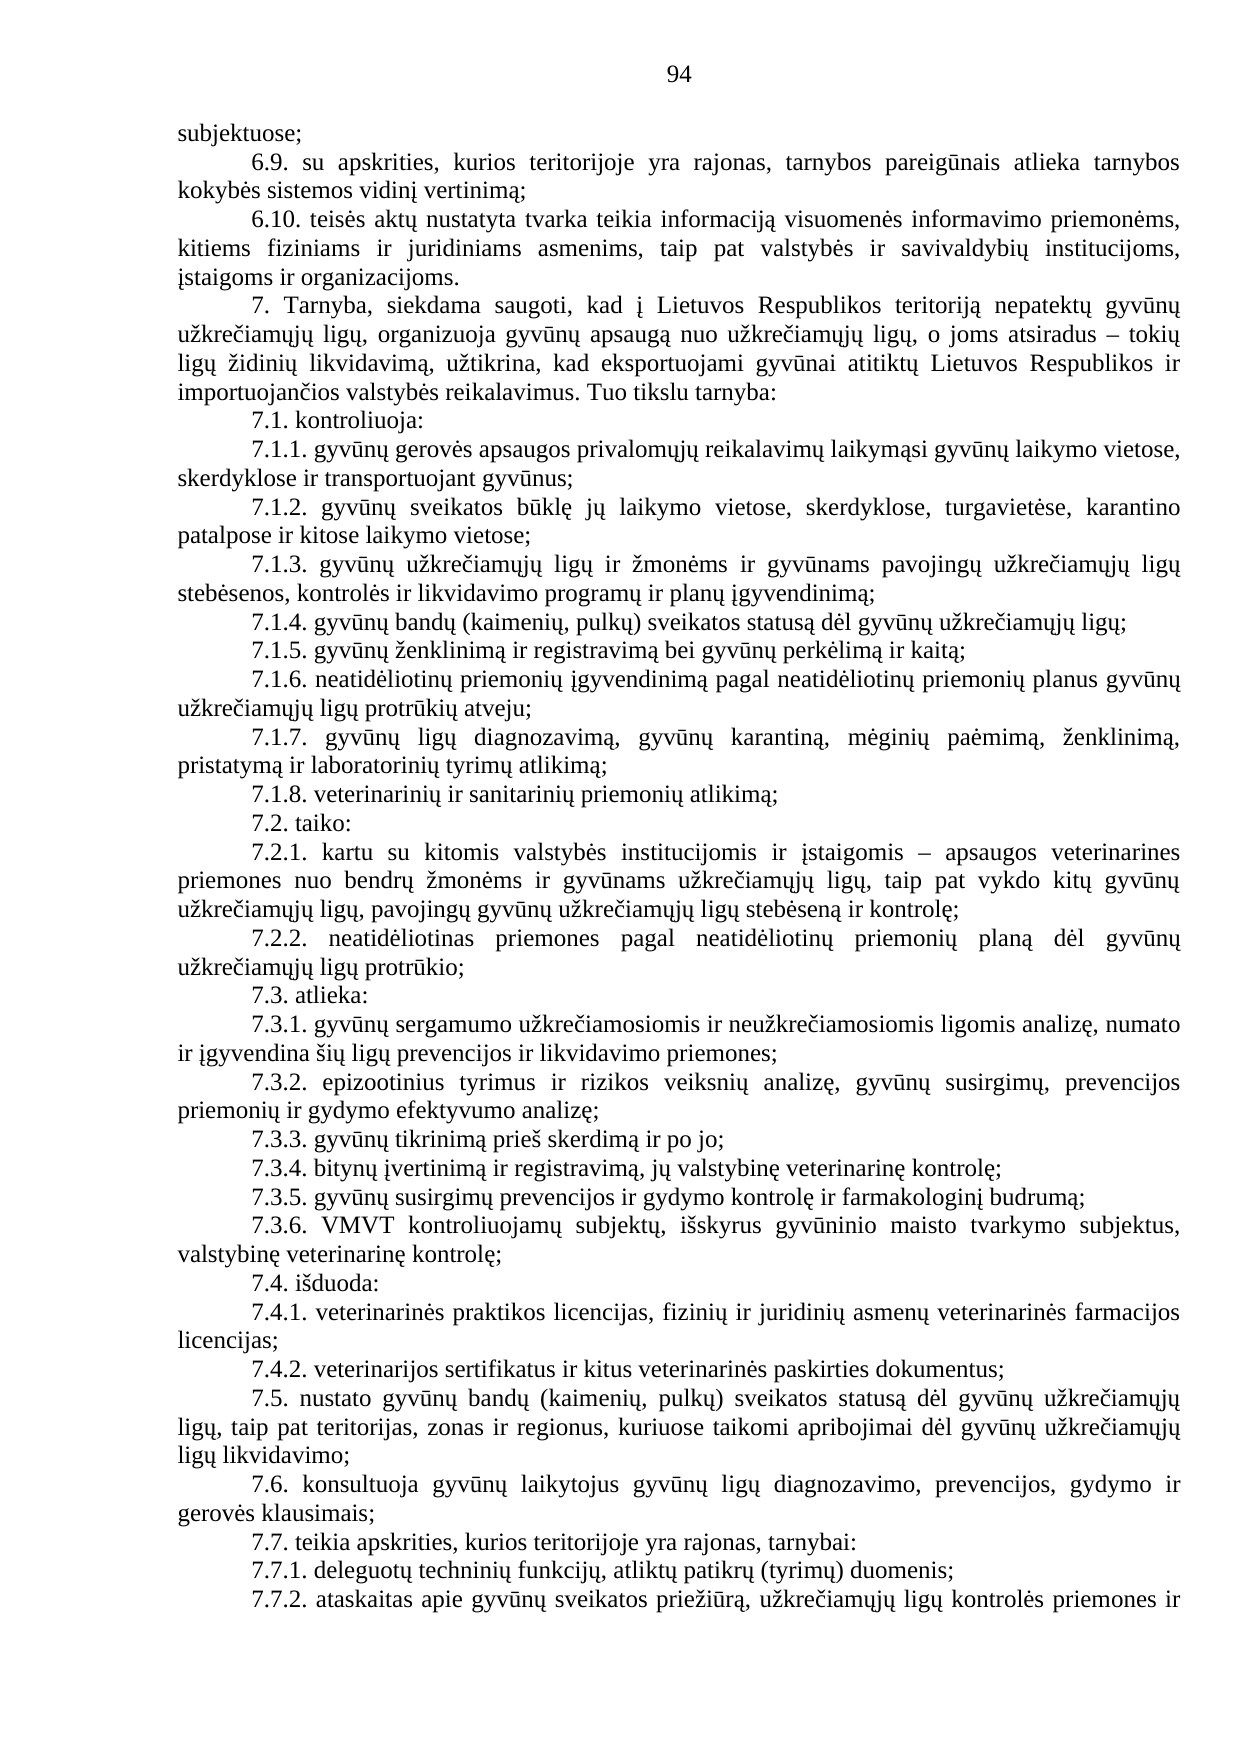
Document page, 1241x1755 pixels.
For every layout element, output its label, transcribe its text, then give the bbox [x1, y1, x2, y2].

text 7.2.2. neatidėliotinas priemones pagal neatidėliotinų priemonių planą dėl gyvūnų užkrečiamųjų ligų protrūkio; [177, 923, 1181, 981]
text 7.4.2. veterinarijos sertifikatus ir kitus veterinarinės paskirties dokumentus; [177, 1354, 1181, 1383]
text 7.4. išduoda: [177, 1268, 1181, 1297]
text 7.2. taiko: [177, 808, 1181, 837]
text 7.5. nustato gyvūnų bandų (kaimenių, pulkų) sveikatos statusą dėl gyvūnų užkrečiamųjų ligų, taip pat teritorijas, zonas ir regionus, kuriuose taikomi apribojimai dėl gyvūnų užkrečiamųjų ligų likvidavimo; [177, 1383, 1181, 1469]
text 7.7. teikia apskrities, kurios teritorijoje yra rajonas, tarnybai: [177, 1527, 1181, 1556]
text 7.3.3. gyvūnų tikrinimą prieš skerdimą ir po jo; [177, 1124, 1181, 1153]
text 7.2.1. kartu su kitomis valstybės institucijomis ir įstaigomis – apsaugos veterinarines priemones nuo bendrų žmonėms ir gyvūnams užkrečiamųjų ligų, taip pat vykdo kitų gyvūnų užkrečiamųjų ligų, pavojingų gyvūnų užkrečiamųjų ligų stebėseną ir kontrolę; [177, 837, 1181, 923]
text 7.7.1. deleguotų techninių funkcijų, atliktų patikrų (tyrimų) duomenis; [177, 1556, 1181, 1584]
text 7.1.1. gyvūnų gerovės apsaugos privalomųjų reikalavimų laikymąsi gyvūnų laikymo vietose, skerdyklose ir transportuojant gyvūnus; [177, 434, 1181, 492]
text 7.3.1. gyvūnų sergamumo užkrečiamosiomis ir neužkrečiamosiomis ligomis analizę, numato ir įgyvendina šių ligų prevencijos ir likvidavimo priemones; [177, 1009, 1181, 1067]
text 7.3.4. bitynų įvertinimą ir registravimą, jų valstybinę veterinarinę kontrolę; [177, 1153, 1181, 1182]
text 7.1.7. gyvūnų ligų diagnozavimą, gyvūnų karantiną, mėginių paėmimą, ženklinimą, pristatymą ir laboratorinių tyrimų atlikimą; [177, 722, 1181, 779]
text 7.1.8. veterinarinių ir sanitarinių priemonių atlikimą; [177, 779, 1181, 808]
text 7.1.3. gyvūnų užkrečiamųjų ligų ir žmonėms ir gyvūnams pavojingų užkrečiamųjų ligų stebėsenos, kontrolės ir likvidavimo programų ir planų įgyvendinimą; [177, 549, 1181, 607]
text 7.6. konsultuoja gyvūnų laikytojus gyvūnų ligų diagnozavimo, prevencijos, gydymo ir gerovės klausimais; [177, 1469, 1181, 1527]
text 7.4.1. veterinarinės praktikos licencijas, fizinių ir juridinių asmenų veterinarinės farmacijos licencijas; [177, 1297, 1181, 1354]
text 7.1.6. neatidėliotinų priemonių įgyvendinimą pagal neatidėliotinų priemonių planus gyvūnų užkrečiamųjų ligų protrūkių atveju; [177, 664, 1181, 722]
text 7. Tarnyba, siekdama saugoti, kad į Lietuvos Respublikos teritoriją nepatektų gyvūnų užkrečiamųjų ligų, organizuoja gyvūnų apsaugą nuo užkrečiamųjų ligų, o joms atsiradus – tokių ligų židinių likvidavimą, užtikrina, kad eksportuojami gyvūnai atitiktų Lietuvos Respublikos ir importuojančios valstybės reikalavimus. Tuo tikslu tarnyba: [177, 291, 1181, 406]
text 7.3.2. epizootinius tyrimus ir rizikos veiksnių analizę, gyvūnų susirgimų, prevencijos priemonių ir gydymo efektyvumo analizę; [177, 1067, 1181, 1124]
text 6.9. su apskrities, kurios teritorijoje yra rajonas, tarnybos pareigūnais atlieka tarnybos kokybės sistemos vidinį vertinimą; [177, 147, 1181, 204]
text 7.1.5. gyvūnų ženklinimą ir registravimą bei gyvūnų perkėlimą ir kaitą; [177, 636, 1181, 664]
text 7.3.6. VMVT kontroliuojamų subjektų, išskyrus gyvūninio maisto tvarkymo subjektus, valstybinę veterinarinę kontrolę; [177, 1211, 1181, 1268]
text 7.1.4. gyvūnų bandų (kaimenių, pulkų) sveikatos statusą dėl gyvūnų užkrečiamųjų ligų; [177, 607, 1181, 636]
text 7.3. atlieka: [177, 981, 1181, 1009]
text 6.10. teisės aktų nustatyta tvarka teikia informaciją visuomenės informavimo priemonėms, kitiems fiziniams ir juridiniams asmenims, taip pat valstybės ir savivaldybių institucijoms, įstaigoms ir organizacijoms. [177, 204, 1181, 291]
text 7.7.2. ataskaitas apie gyvūnų sveikatos priežiūrą, užkrečiamųjų ligų kontrolės priemones ir [177, 1584, 1181, 1613]
text 7.1.2. gyvūnų sveikatos būklę jų laikymo vietose, skerdyklose, turgavietėse, karantino patalpose ir kitose laikymo vietose; [177, 492, 1181, 549]
text 7.1. kontroliuoja: [177, 406, 1181, 434]
text subjektuose; [177, 118, 1181, 147]
text 7.3.5. gyvūnų susirgimų prevencijos ir gydymo kontrolę ir farmakologinį budrumą; [177, 1182, 1181, 1211]
